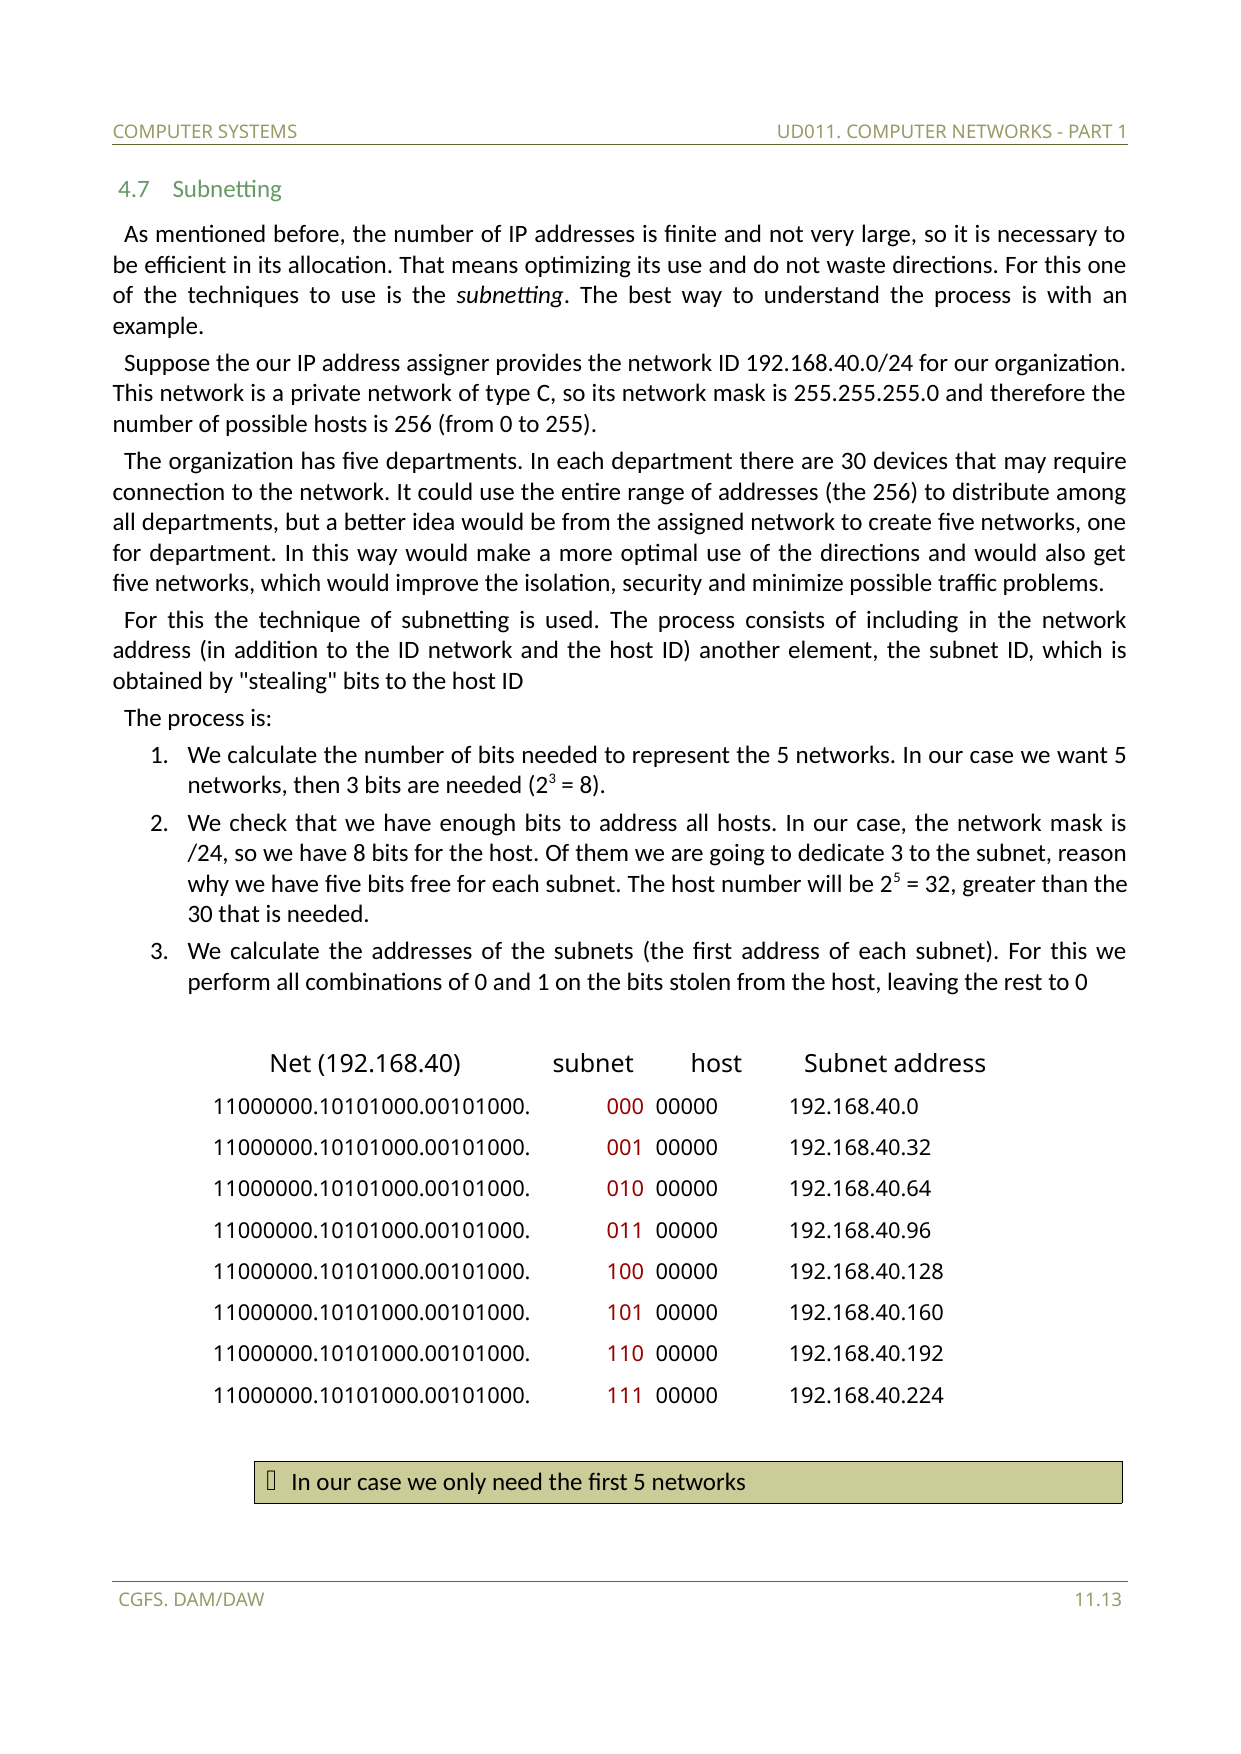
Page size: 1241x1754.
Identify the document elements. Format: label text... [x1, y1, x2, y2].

table_cell 101 [536, 1291, 649, 1333]
text The process is: [112, 702, 1128, 733]
subtitle Subnetting [112, 173, 1128, 204]
table_cell 11000000.10101000.00101000. [193, 1209, 536, 1250]
table_cell 00000 [650, 1085, 783, 1126]
table_cell 192.168.40.64 [783, 1168, 1007, 1209]
table_cell 11000000.10101000.00101000. [193, 1374, 536, 1415]
table_cell 011 [536, 1209, 649, 1250]
table_header Net (192.168.40) [193, 1040, 536, 1085]
table_cell 192.168.40.160 [783, 1291, 1007, 1333]
table_cell 192.168.40.192 [783, 1333, 1007, 1374]
table_cell 100 [536, 1250, 649, 1291]
table_cell 00000 [650, 1168, 783, 1209]
table_cell 192.168.40.96 [783, 1209, 1007, 1250]
table_cell 00000 [650, 1209, 783, 1250]
table_cell 11000000.10101000.00101000. [193, 1250, 536, 1291]
table_header host [650, 1040, 783, 1085]
table_cell 110 [536, 1333, 649, 1374]
table_cell 00000 [650, 1374, 783, 1415]
table_cell 11000000.10101000.00101000. [193, 1333, 536, 1374]
table_header subnet [536, 1040, 649, 1085]
table_cell 192.168.40.224 [783, 1374, 1007, 1415]
text  In our case we only need the first 5 networks [255, 1462, 1122, 1503]
table_cell 11000000.10101000.00101000. [193, 1168, 536, 1209]
table_cell 192.168.40.32 [783, 1126, 1007, 1168]
table_cell 010 [536, 1168, 649, 1209]
table_cell 11000000.10101000.00101000. [193, 1085, 536, 1126]
text Suppose the our IP address assigner provides the network ID 192.168.40.0/24 for our organization. This network is a private network of type C, so its network mask is 255.255.255.0 and therefore the number of possible hosts is 256 (from 0 to 255). [112, 347, 1128, 439]
table_cell 000 [536, 1085, 649, 1126]
table_cell 00000 [650, 1291, 783, 1333]
table_cell 00000 [650, 1333, 783, 1374]
list We check that we have enough bits to address all hosts. In our case, the network mask is /24, so we have 8 bits for the host. Of them we are going to dedicate 3 to the subnet, reason why we have five bits free for each subnet. The host number will be 25 = 32, greater than the 30 that is needed. [150, 807, 1128, 929]
table_cell 192.168.40.0 [783, 1085, 1007, 1126]
text For this the technique of subnetting is used. The process consists of including in the network address (in addition to the ID network and the host ID) another element, the subnet ID, which is obtained by "stealing" bits to the host ID [112, 604, 1128, 696]
table_header Subnet address [783, 1040, 1007, 1085]
table_cell 00000 [650, 1250, 783, 1291]
table_cell 11000000.10101000.00101000. [193, 1291, 536, 1333]
list We calculate the addresses of the subnets (the first address of each subnet). For this we perform all combinations of 0 and 1 on the bits stolen from the host, leaving the rest to 0 [150, 935, 1128, 996]
table_cell 00000 [650, 1126, 783, 1168]
table_cell 192.168.40.128 [783, 1250, 1007, 1291]
table_cell 111 [536, 1374, 649, 1415]
table_cell 001 [536, 1126, 649, 1168]
table_cell 11000000.10101000.00101000. [193, 1126, 536, 1168]
list We calculate the number of bits needed to represent the 5 networks. In our case we want 5 networks, then 3 bits are needed (23 = 8). [150, 739, 1128, 800]
text As mentioned before, the number of IP addresses is finite and not very large, so it is necessary to be efficient in its allocation. That means optimizing its use and do not waste directions. For this one of the techniques to use is the subnetting. The best way to understand the process is with an example. [112, 218, 1128, 341]
text The organization has five departments. In each department there are 30 devices that may require connection to the network. It could use the entire range of addresses (the 256) to distribute among all departments, but a better idea would be from the assigned network to create five networks, one for department. In this way would make a more optimal use of the directions and would also get five networks, which would improve the isolation, security and minimize possible traffic problems. [112, 445, 1128, 598]
